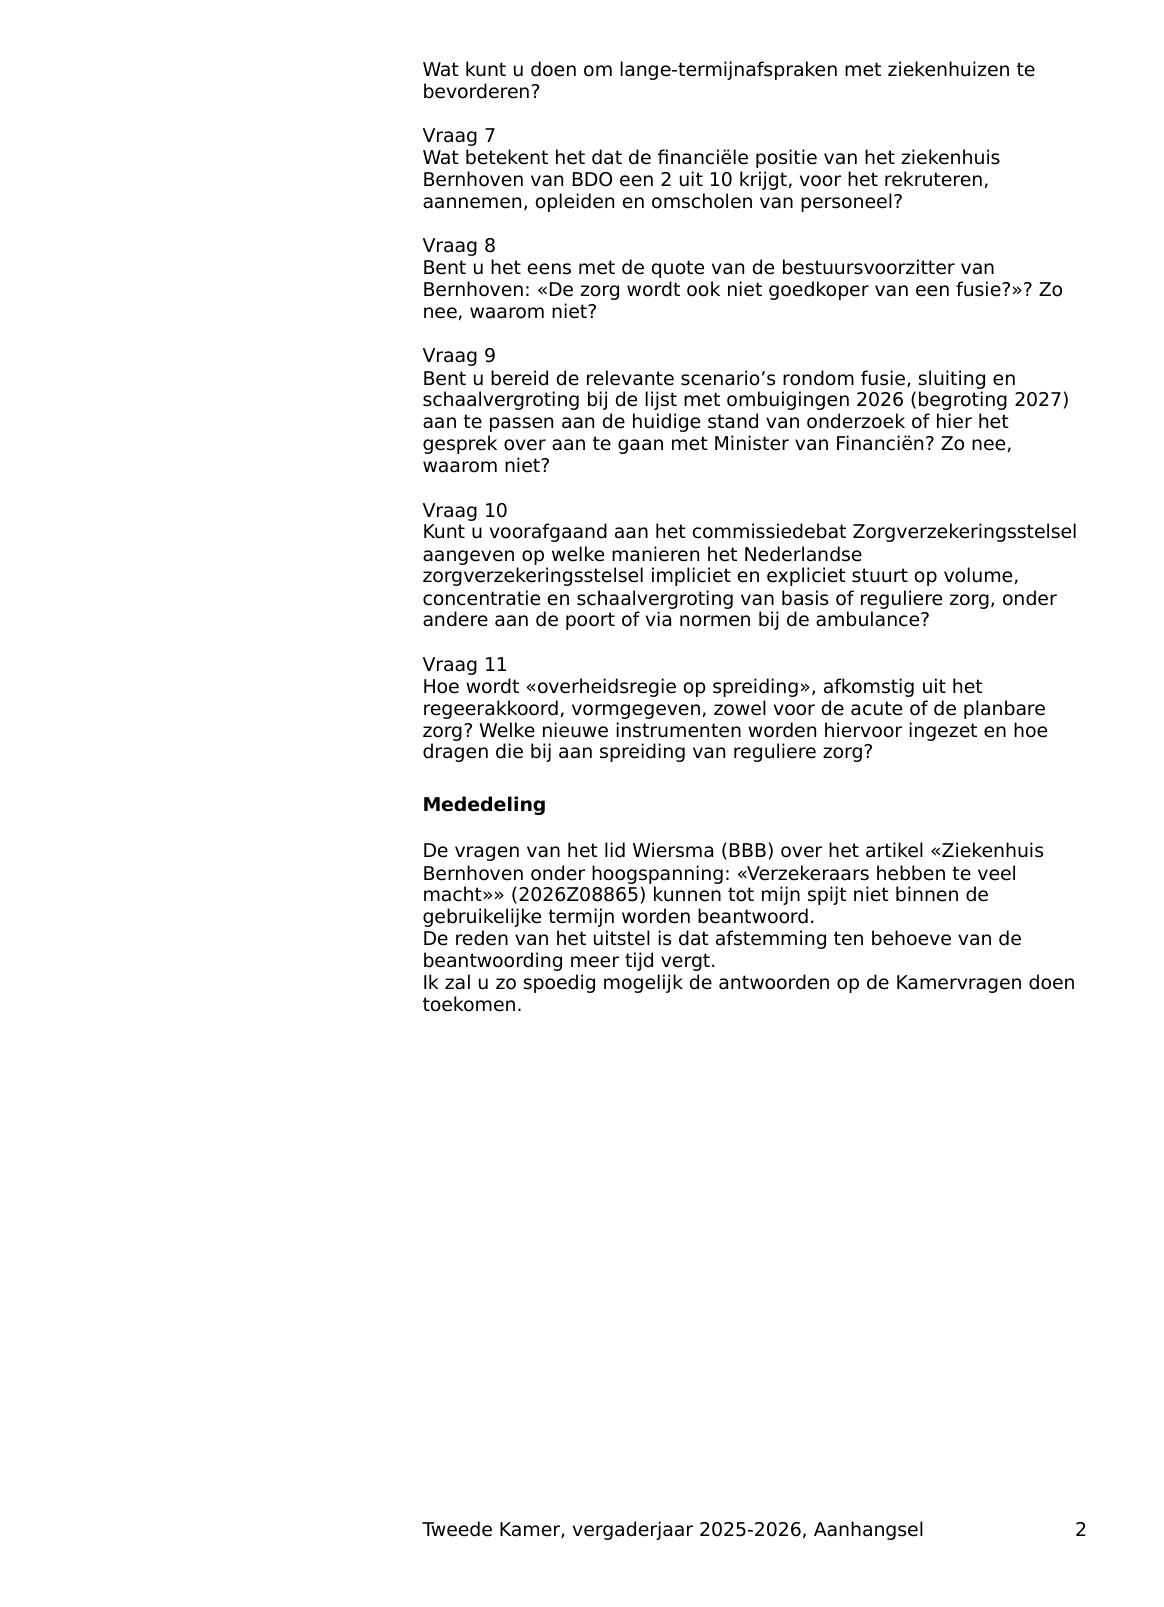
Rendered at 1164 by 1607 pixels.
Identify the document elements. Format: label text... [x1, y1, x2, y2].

text Kunt u voorafgaand aan het commissiedebat Zorgverzekeringsstelsel aangeven op welke manieren het Nederlandse zorgverzekeringsstelsel impliciet en expliciet stuurt op volume, concentratie en schaalvergroting van basis of reguliere zorg, onder andere aan de poort of via normen bij de ambulance? [422, 521, 1087, 631]
text Vraag 9 [422, 345, 1087, 367]
text De vragen van het lid Wiersma (BBB) over het artikel «Ziekenhuis Bernhoven onder hoogspanning: «Verzekeraars hebben te veel macht»» (2026Z08865) kunnen tot mijn spijt niet binnen de gebruikelijke termijn worden beantwoord. [422, 840, 1087, 928]
subtitle Mededeling [422, 793, 1087, 815]
text Bent u bereid de relevante scenario’s rondom fusie, sluiting en schaalvergroting bij de lijst met ombuigingen 2026 (begroting 2027) aan te passen aan de huidige stand van onderzoek of hier het gesprek over aan te gaan met Minister van Financiën? Zo nee, waarom niet? [422, 367, 1087, 477]
text Ik zal u zo spoedig mogelijk de antwoorden op de Kamervragen doen toekomen. [422, 972, 1087, 1016]
text Wat kunt u doen om lange-termijnafspraken met ziekenhuizen te bevorderen? [422, 59, 1087, 103]
text Vraag 7 [422, 125, 1087, 147]
text De reden van het uitstel is dat afstemming ten behoeve van de beantwoording meer tijd vergt. [422, 928, 1087, 972]
text Wat betekent het dat de financiële positie van het ziekenhuis Bernhoven van BDO een 2 uit 10 krijgt, voor het rekruteren, aannemen, opleiden en omscholen van personeel? [422, 147, 1087, 213]
text Vraag 8 [422, 235, 1087, 257]
text Hoe wordt «overheidsregie op spreiding», afkomstig uit het regeerakkoord, vormgegeven, zowel voor de acute of de planbare zorg? Welke nieuwe instrumenten worden hiervoor ingezet en hoe dragen die bij aan spreiding van reguliere zorg? [422, 676, 1087, 763]
text Bent u het eens met de quote van de bestuursvoorzitter van Bernhoven: «De zorg wordt ook niet goedkoper van een fusie?»? Zo nee, waarom niet? [422, 257, 1087, 323]
text Vraag 11 [422, 653, 1087, 676]
text Vraag 10 [422, 499, 1087, 521]
